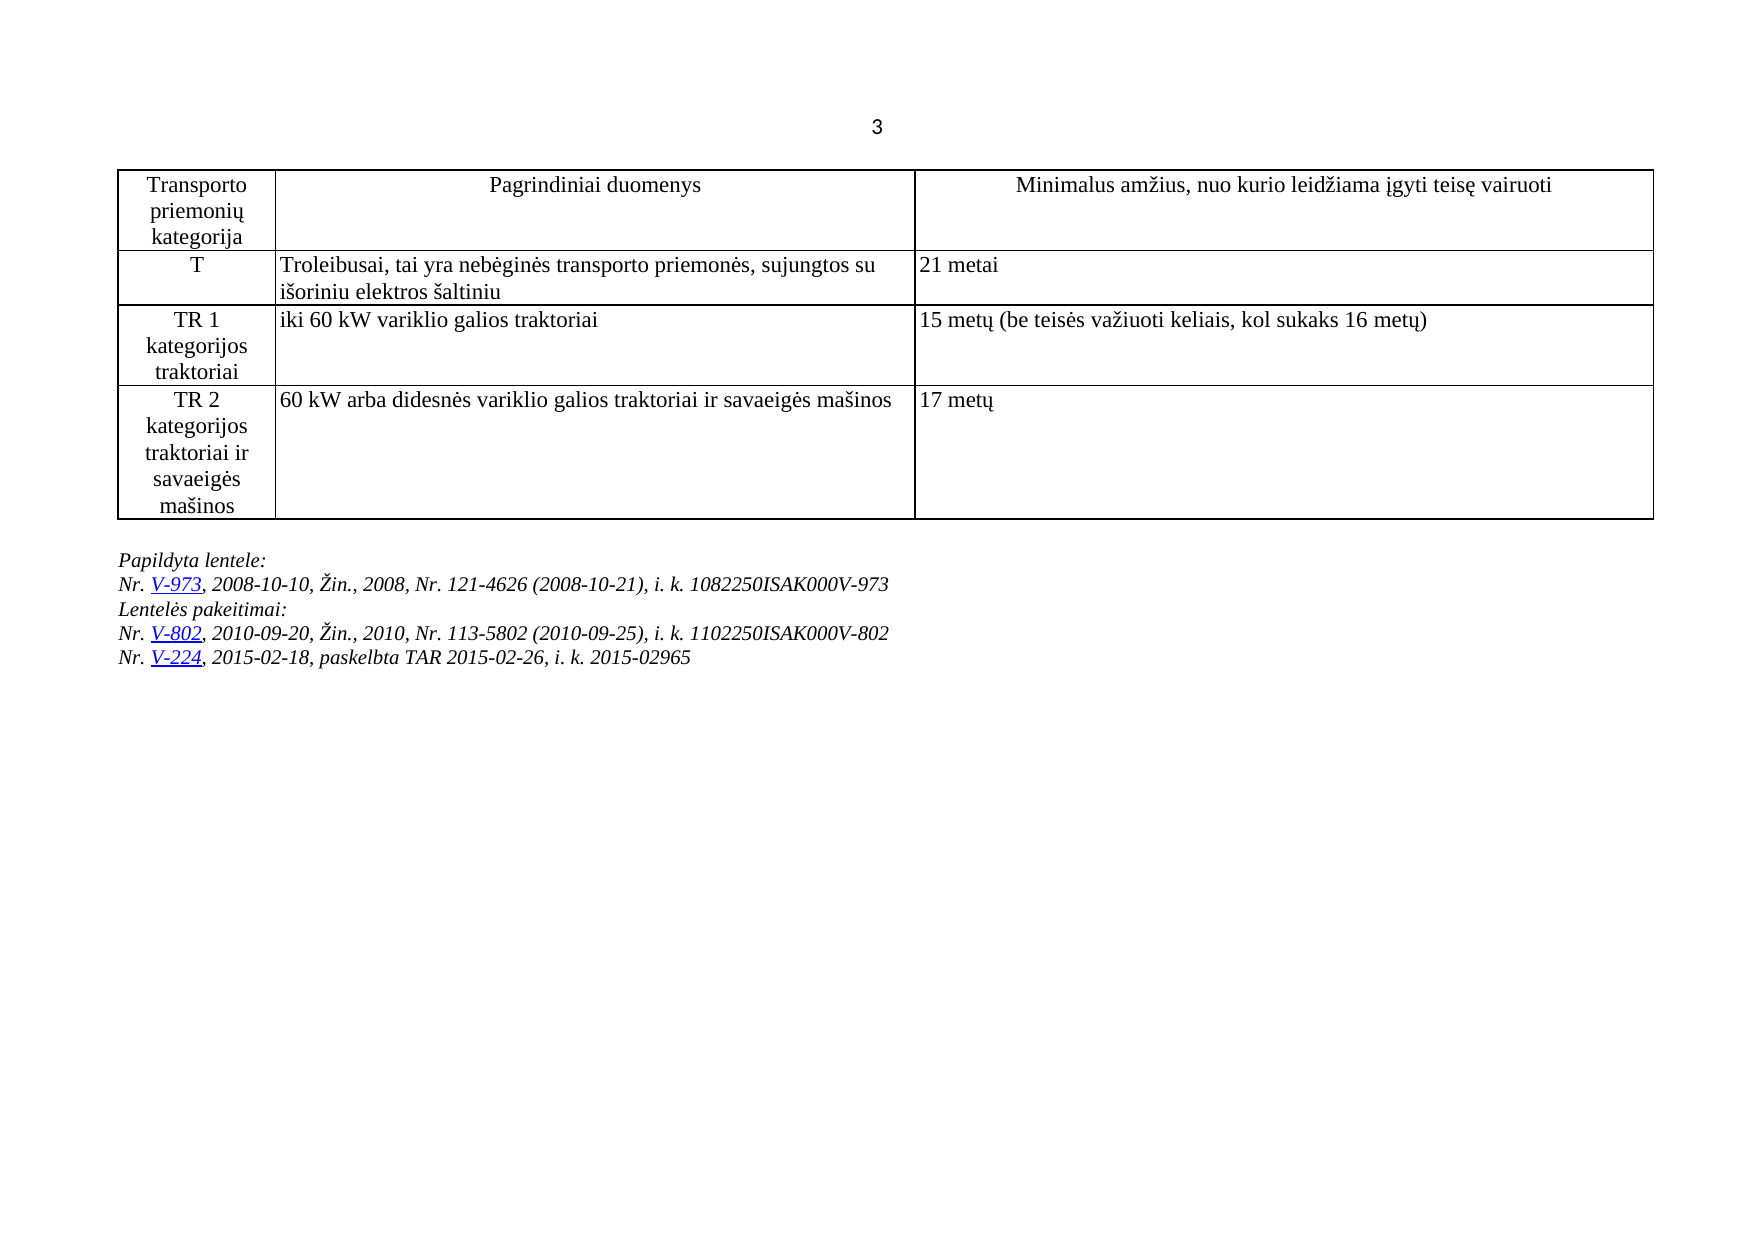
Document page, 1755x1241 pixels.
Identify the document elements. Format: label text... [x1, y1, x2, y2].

table_cell TR 2 kategorijos traktoriai ir savaeigės mašinos [119, 386, 275, 518]
table_header Pagrindiniai duomenys [276, 171, 914, 250]
table_cell 15 metų (be teisės važiuoti keliais, kol sukaks 16 metų) [916, 306, 1653, 385]
table_cell T [119, 251, 275, 304]
text Nr. V-973, 2008-10-10, Žin., 2008, Nr. 121-4626 (2008-10-21), i. k. 1082250ISAK000V-973 [118, 572, 1636, 596]
table_header Transporto priemonių kategorija [119, 171, 275, 250]
text Nr. V-802, 2010-09-20, Žin., 2010, Nr. 113-5802 (2010-09-25), i. k. 1102250ISAK000V-802 [118, 621, 1636, 644]
table_cell 17 metų [916, 386, 1653, 518]
table_cell Troleibusai, tai yra nebėginės transporto priemonės, sujungtos su išoriniu elektros šaltiniu [276, 251, 914, 304]
text Nr. V-224, 2015-02-18, paskelbta TAR 2015-02-26, i. k. 2015-02965 [118, 644, 1636, 669]
table_cell 21 metai [916, 251, 1653, 304]
table_header Minimalus amžius, nuo kurio leidžiama įgyti teisę vairuoti [916, 171, 1653, 250]
text Papildyta lentele: [118, 548, 1636, 572]
text Lentelės pakeitimai: [118, 596, 1636, 621]
table_cell 60 kW arba didesnės variklio galios traktoriai ir savaeigės mašinos [276, 386, 914, 518]
table_cell iki 60 kW variklio galios traktoriai [276, 306, 914, 385]
table_cell TR 1 kategorijos traktoriai [119, 306, 275, 385]
